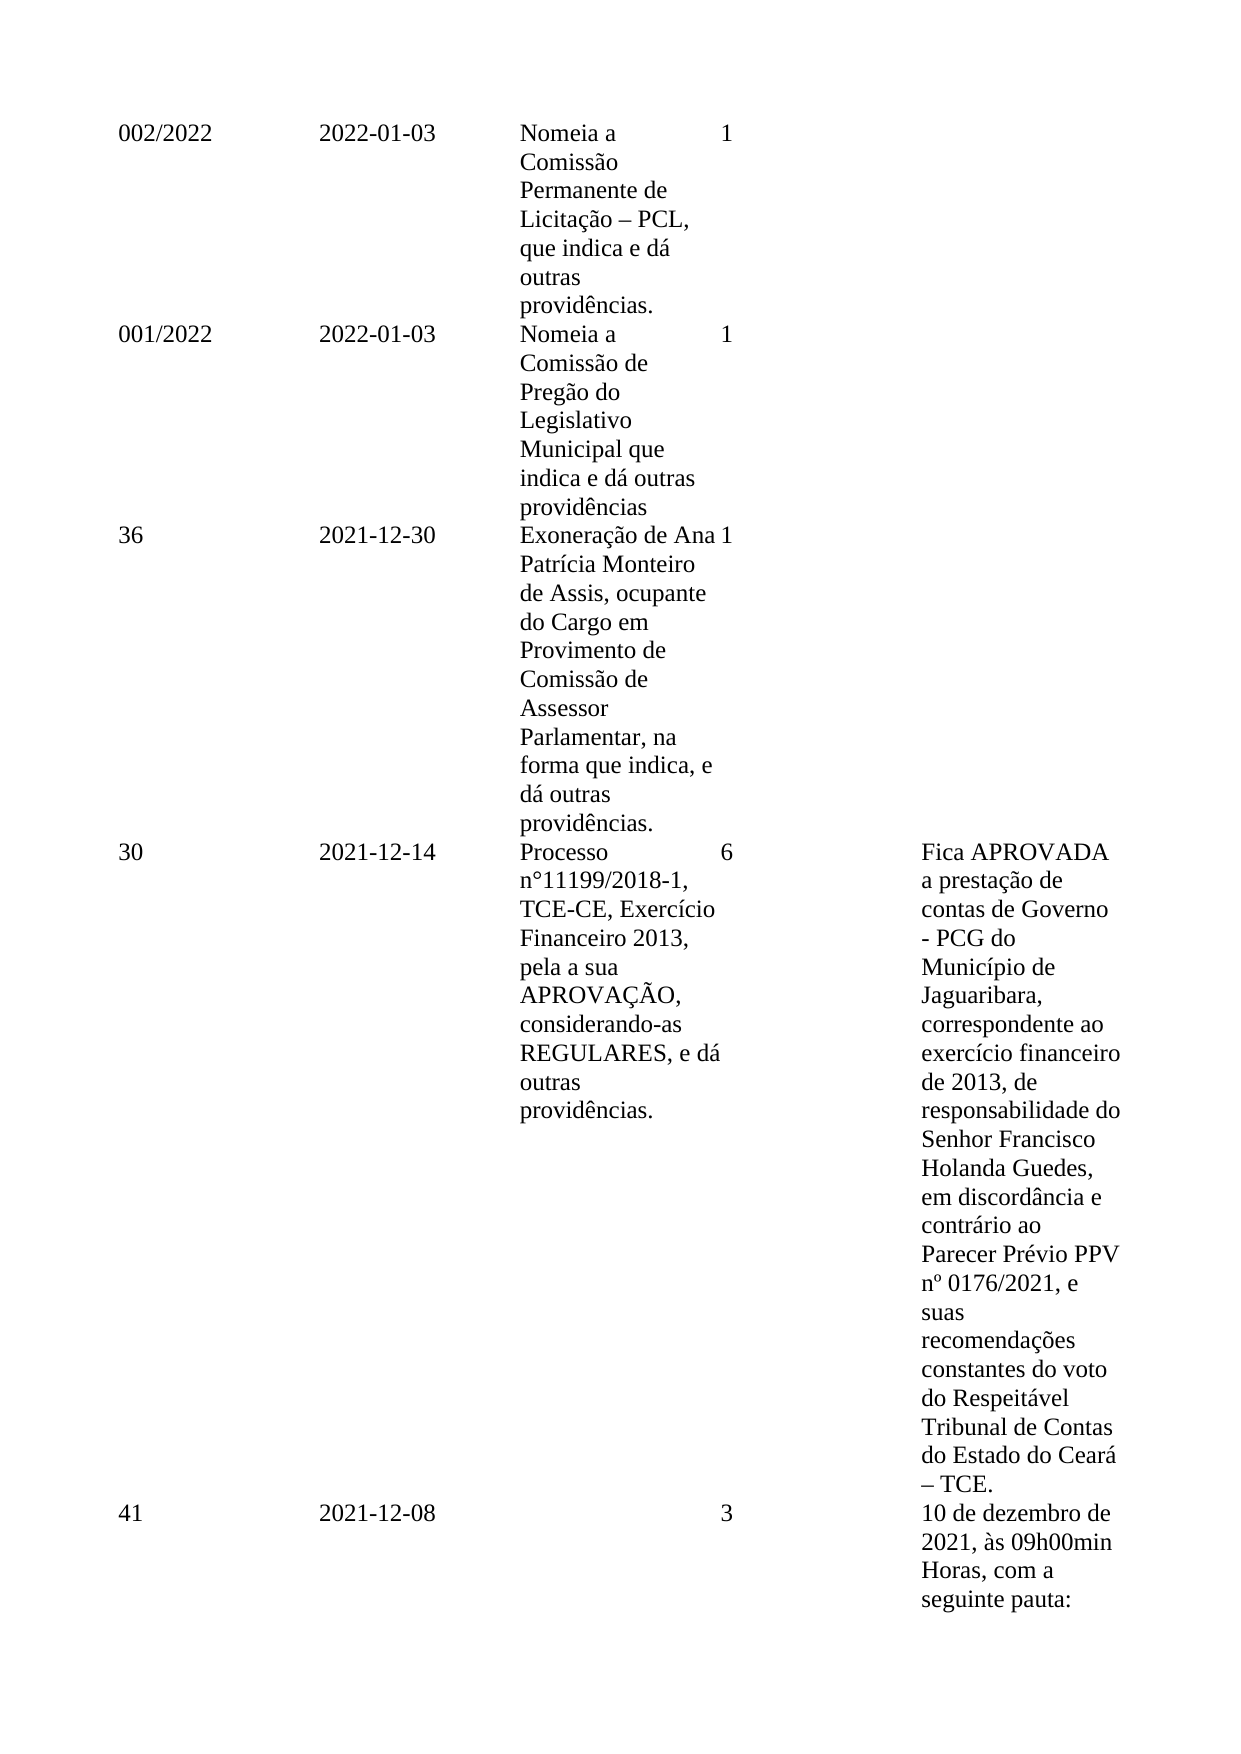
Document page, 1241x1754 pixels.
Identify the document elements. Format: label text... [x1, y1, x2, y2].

table_cell 30 [118, 837, 319, 1498]
table_cell 002/2022 [118, 118, 319, 319]
table_cell [520, 1498, 720, 1613]
table_cell 41 [118, 1498, 319, 1613]
table_cell 6 [720, 837, 921, 1498]
table_cell Fica APROVADA a prestação de contas de Governo - PCG do Município de Jaguaribara, correspondente ao exercício financeiro de 2013, de responsabilidade do Senhor Francisco Holanda Guedes, em discordância e contrário ao Parecer Prévio PPV nº 0176/2021, e suas recomendações constantes do voto do Respeitável Tribunal de Contas do Estado do Ceará – TCE. [921, 837, 1122, 1498]
table_cell 2021-12-14 [319, 837, 519, 1498]
table_cell 2022-01-03 [319, 319, 519, 521]
table_cell 2022-01-03 [319, 118, 519, 319]
table_cell 1 [720, 118, 921, 319]
table_cell [921, 521, 1122, 837]
table_cell Processo n°11199/2018-1, TCE-CE, Exercício Financeiro 2013, pela a sua APROVAÇÃO, considerando-as REGULARES, e dá outras providências. [520, 837, 720, 1498]
table_cell 1 [720, 521, 921, 837]
table_cell 36 [118, 521, 319, 837]
table_cell 2021-12-30 [319, 521, 519, 837]
table_cell 2021-12-08 [319, 1498, 519, 1613]
table_cell 3 [720, 1498, 921, 1613]
table_cell [921, 319, 1122, 521]
table_cell 001/2022 [118, 319, 319, 521]
table_cell 10 de dezembro de 2021, às 09h00min Horas, com a seguinte pauta: [921, 1498, 1122, 1613]
table_cell [921, 118, 1122, 319]
table_cell Exoneração de Ana Patrícia Monteiro de Assis, ocupante do Cargo em Provimento de Comissão de Assessor Parlamentar, na forma que indica, e dá outras providências. [520, 521, 720, 837]
table_cell Nomeia a Comissão de Pregão do Legislativo Municipal que indica e dá outras providências [520, 319, 720, 521]
table_cell 1 [720, 319, 921, 521]
table_cell Nomeia a Comissão Permanente de Licitação – PCL, que indica e dá outras providências. [520, 118, 720, 319]
